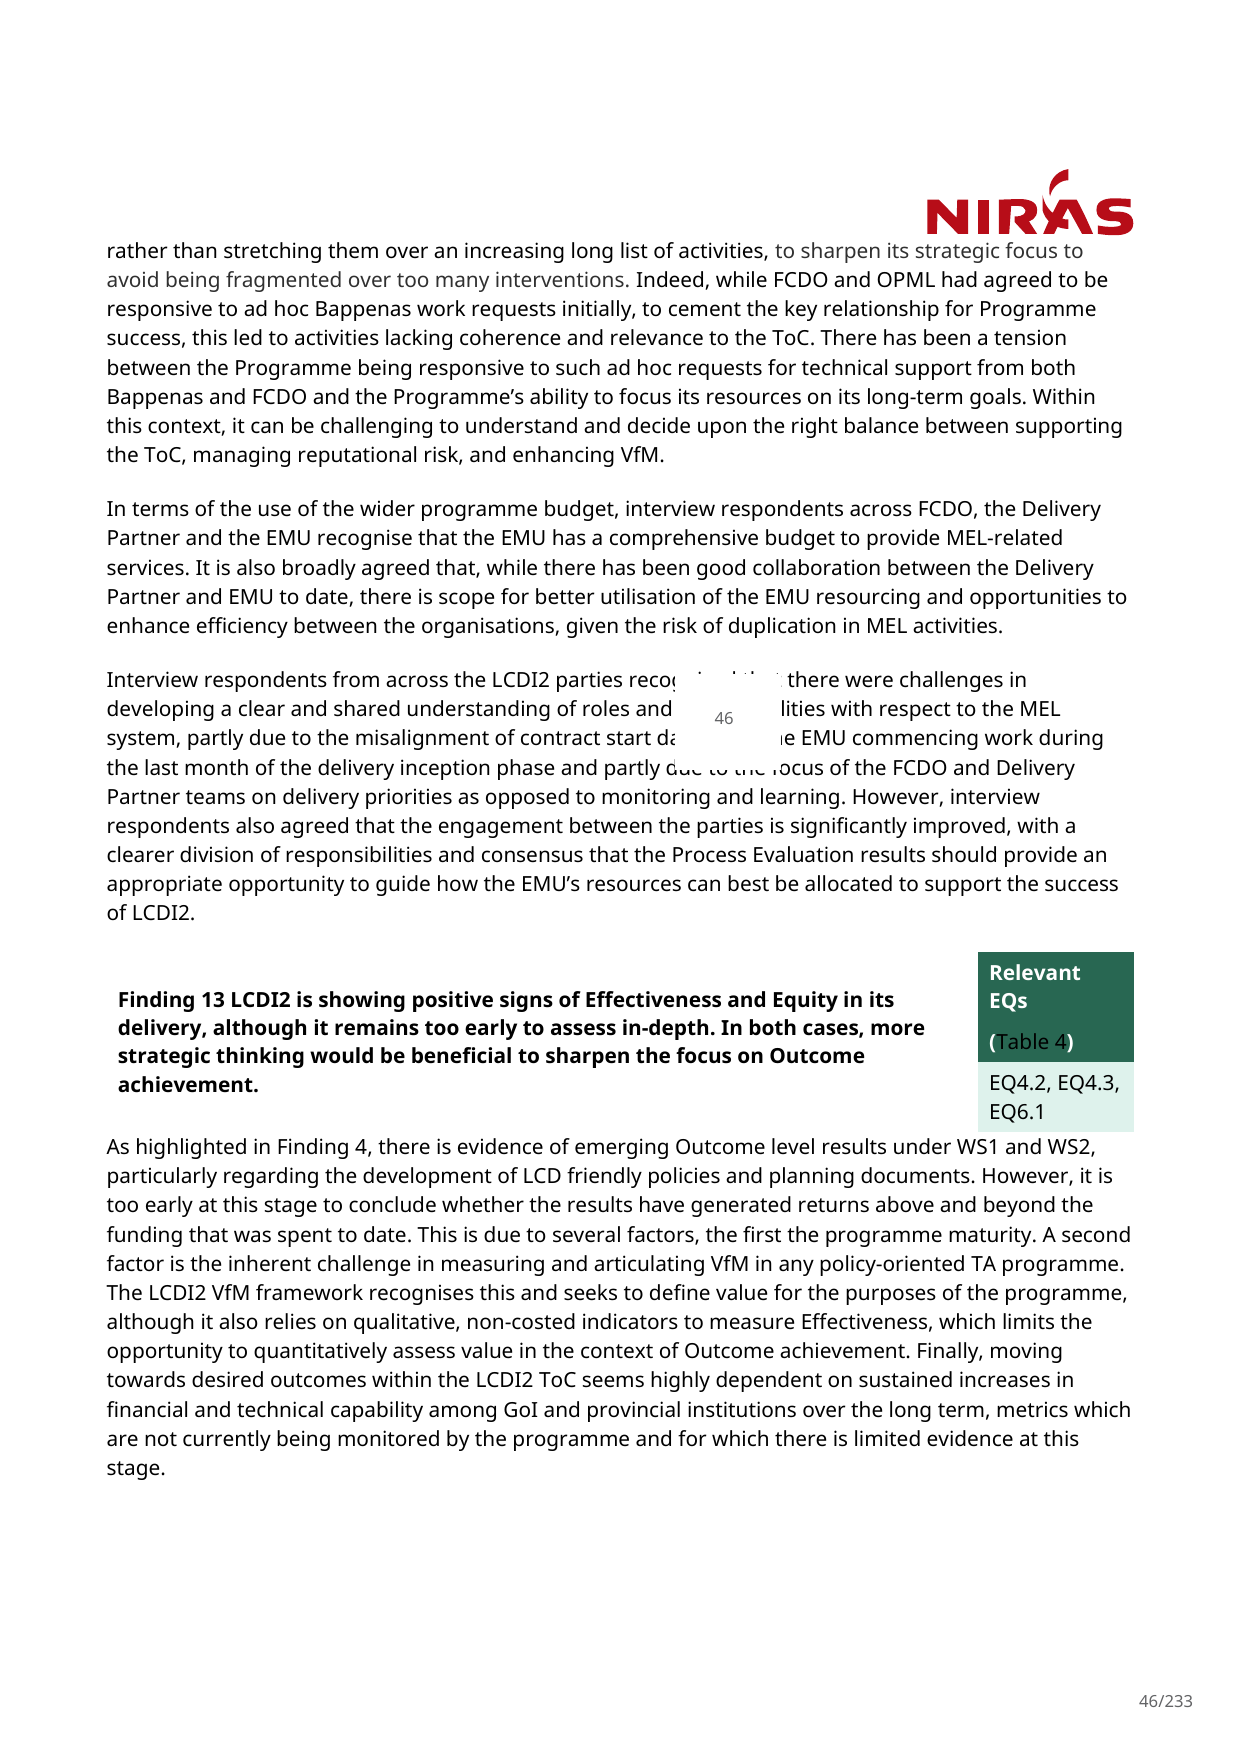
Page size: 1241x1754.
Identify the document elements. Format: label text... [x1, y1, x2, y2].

text rather than stretching them over an increasing long list of activities, to sharpen its strategic focus to avoid being fragmented over too many interventions. Indeed, while FCDO and OPML had agreed to be responsive to ad hoc Bappenas work requests initially, to cement the key relationship for Programme success, this led to activities lacking coherence and relevance to the ToC. There has been a tension between the Programme being responsive to such ad hoc requests for technical support from both Bappenas and FCDO and the Programme’s ability to focus its resources on its long-term goals. Within this context, it can be challenging to understand and decide upon the right balance between supporting the ToC, managing reputational risk, and enhancing VfM. [106, 235, 1134, 468]
table_cell EQ4.2, EQ4.3, EQ6.1 [978, 1062, 1134, 1132]
table_header Relevant EQs (Table 4) [978, 952, 1134, 1062]
text As highlighted in Finding 4, there is evidence of emerging Outcome level results under WS1 and WS2, particularly regarding the development of LCD friendly policies and planning documents. However, it is too early at this stage to conclude whether the results have generated returns above and beyond the funding that was spent to date. This is due to several factors, the first the programme maturity. A second factor is the inherent challenge in measuring and articulating VfM in any policy-oriented TA programme. The LCDI2 VfM framework recognises this and seeks to define value for the purposes of the programme, although it also relies on qualitative, non-costed indicators to measure Effectiveness, which limits the opportunity to quantitatively assess value in the context of Outcome achievement. Finally, moving towards desired outcomes within the LCDI2 ToC seems highly dependent on sustained increases in financial and technical capability among GoI and provincial institutions over the long term, metrics which are not currently being monitored by the programme and for which there is limited evidence at this stage. [106, 1132, 1134, 1482]
text Interview respondents from across the LCDI2 parties recognised that there were challenges in developing a clear and shared understanding of roles and responsibilities with respect to the MEL system, partly due to the misalignment of contract start dates with the EMU commencing work during the last month of the delivery inception phase and partly due to the focus of the FCDO and Delivery Partner teams on delivery priorities as opposed to monitoring and learning. However, interview respondents also agreed that the engagement between the parties is significantly improved, with a clearer division of responsibilities and consensus that the Process Evaluation results should provide an appropriate opportunity to guide how the EMU’s resources can best be allocated to support the success of LCDI2. [106, 664, 1134, 927]
table_header Finding 13 LCDI2 is showing positive signs of Effectiveness and Equity in its delivery, although it remains too early to assess in-depth. In both cases, more strategic thinking would be beneficial to sharpen the focus on Outcome achievement. [106, 952, 978, 1132]
text In terms of the use of the wider programme budget, interview respondents across FCDO, the Delivery Partner and the EMU recognise that the EMU has a comprehensive budget to provide MEL-related services. It is also broadly agreed that, while there has been good collaboration between the Delivery Partner and EMU to date, there is scope for better utilisation of the EMU resourcing and opportunities to enhance efficiency between the organisations, given the risk of duplication in MEL activities. [106, 493, 1134, 639]
